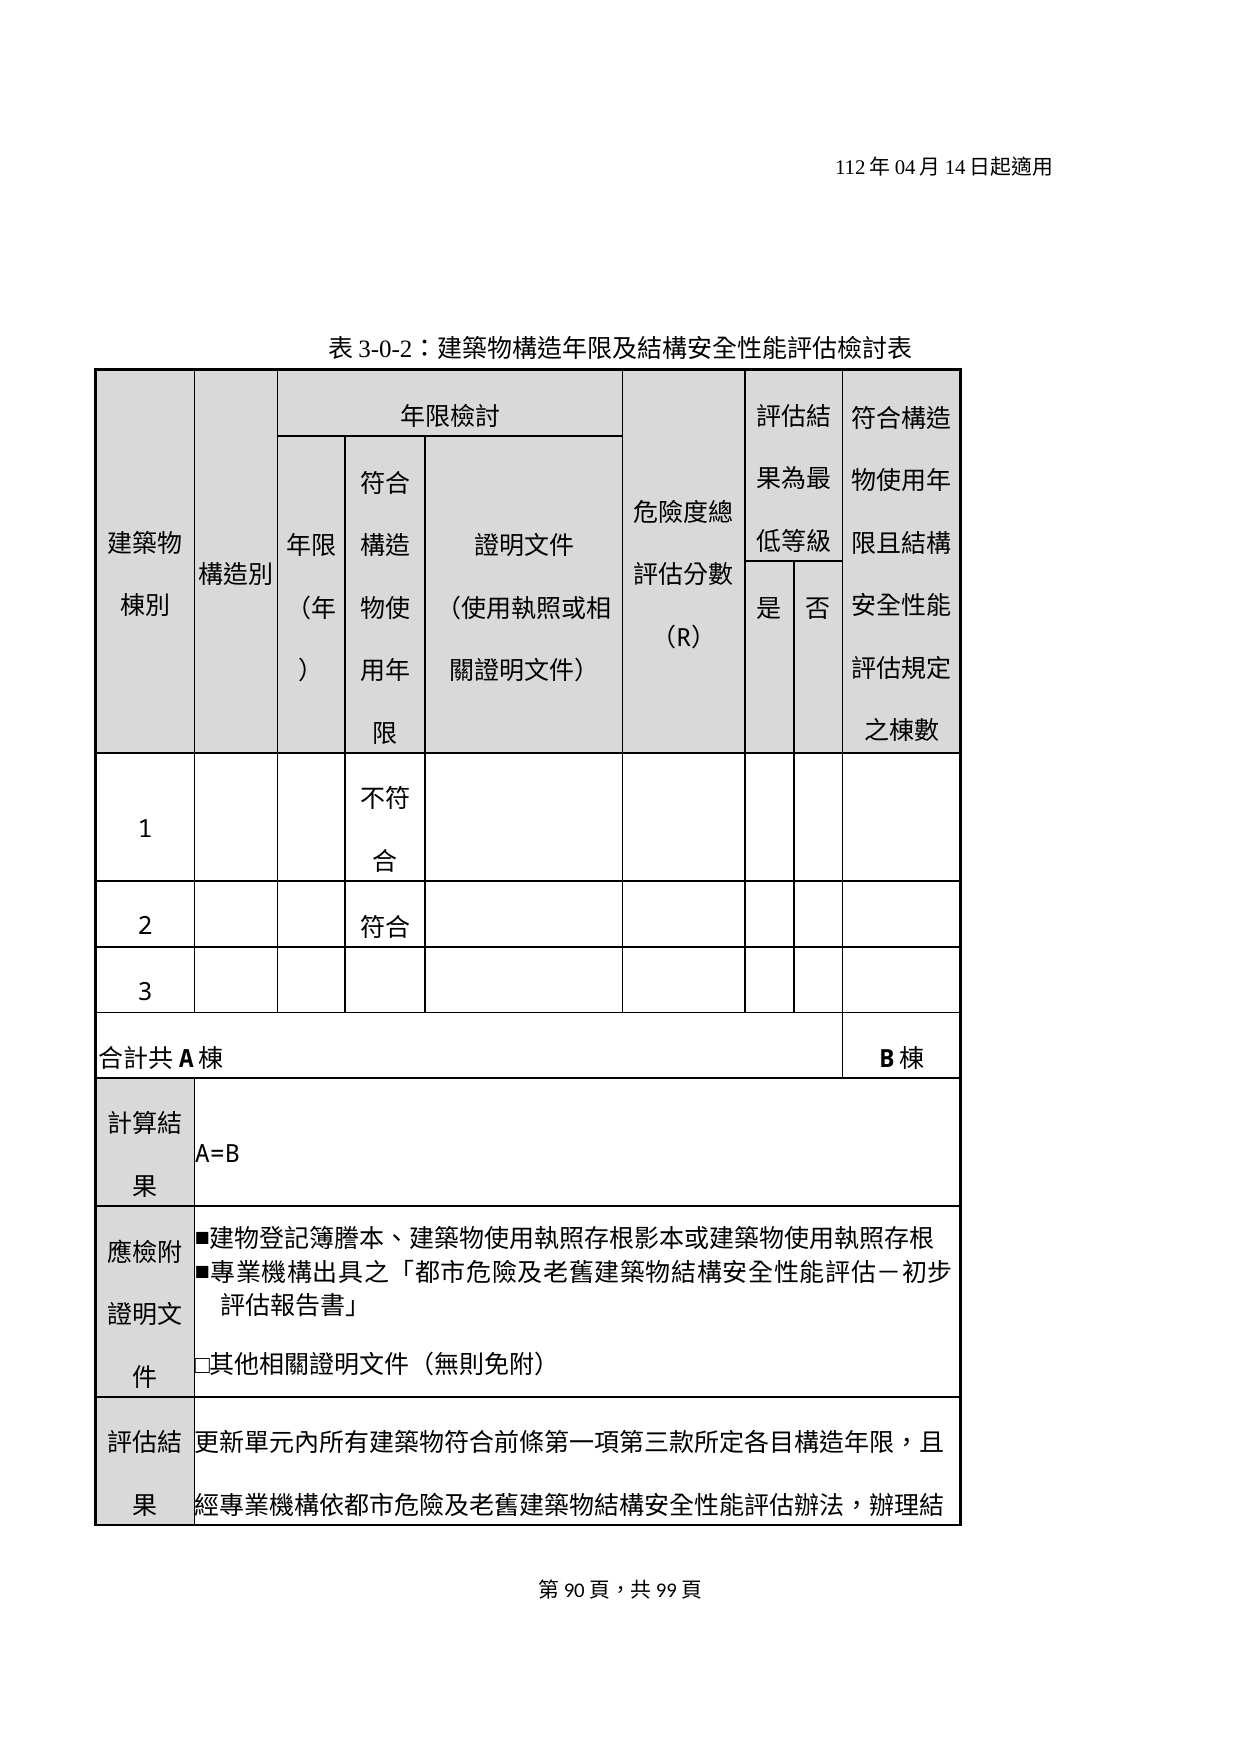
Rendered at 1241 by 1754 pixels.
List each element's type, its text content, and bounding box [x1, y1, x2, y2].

table_cell [623, 948, 744, 1012]
table_cell 評估結果 [97, 1398, 194, 1524]
table_cell [195, 882, 277, 946]
table_cell [195, 948, 277, 1012]
table_header 評估結果為最低等級 [746, 371, 842, 560]
table_cell 更新單元內所有建築物符合前條第一項第三款所定各目構造年限，且經專業機構依都市危險及老舊建築物結構安全性能評估辦法，辦理結 [195, 1398, 959, 1524]
table_cell [795, 948, 842, 1012]
table_cell [746, 948, 793, 1012]
table_cell [746, 754, 793, 880]
table_cell B棟 [843, 1013, 959, 1077]
text 表3-0-2：建築物構造年限及結構安全性能評估檢討表 [187, 305, 1053, 368]
table_cell [795, 754, 842, 880]
table_cell [426, 754, 622, 880]
table_cell 2 [97, 882, 194, 946]
table_header 危險度總評估分數（R） [623, 371, 744, 752]
table_cell [278, 754, 344, 880]
table_cell 符合 [346, 882, 424, 946]
table_cell [746, 882, 793, 946]
table_cell 合計共A棟 [97, 1013, 842, 1077]
table_cell [843, 882, 959, 946]
table_cell 3 [97, 948, 194, 1012]
table_cell [278, 948, 344, 1012]
table_cell 符合構造物使用年限 [346, 437, 424, 752]
table_cell 應檢附證明文件 [97, 1207, 194, 1396]
table_cell [795, 882, 842, 946]
table_cell [278, 882, 344, 946]
table_header 建築物 棟別 [97, 371, 194, 752]
table_cell [426, 948, 622, 1012]
table_cell 不符合 [346, 754, 424, 880]
table_cell 1 [97, 754, 194, 880]
table_cell [843, 754, 959, 880]
table_header 符合構造物使用年限且結構安全性能評估規定之棟數 [843, 371, 959, 752]
table_cell [426, 882, 622, 946]
table_cell A=B [195, 1079, 959, 1205]
table_cell [623, 882, 744, 946]
table_cell 是 [746, 562, 793, 752]
table_cell 計算結果 [97, 1079, 194, 1205]
table_cell [346, 948, 424, 1012]
table_cell 證明文件 （使用執照或相關證明文件） [426, 437, 622, 752]
table_cell [623, 754, 744, 880]
table_header 構造別 [195, 371, 277, 752]
table_cell [195, 754, 277, 880]
table_cell 否 [795, 562, 842, 752]
table_cell 年限 （年） [278, 437, 344, 752]
table_cell ■建物登記簿謄本、建築物使用執照存根影本或建築物使用執照存根 ■專業機構出具之「都市危險及老舊建築物結構安全性能評估－初步評估報告書」 □其他相關證明文件（無則免附） [195, 1207, 959, 1396]
table_header 年限檢討 [278, 371, 622, 435]
table_cell [843, 948, 959, 1012]
